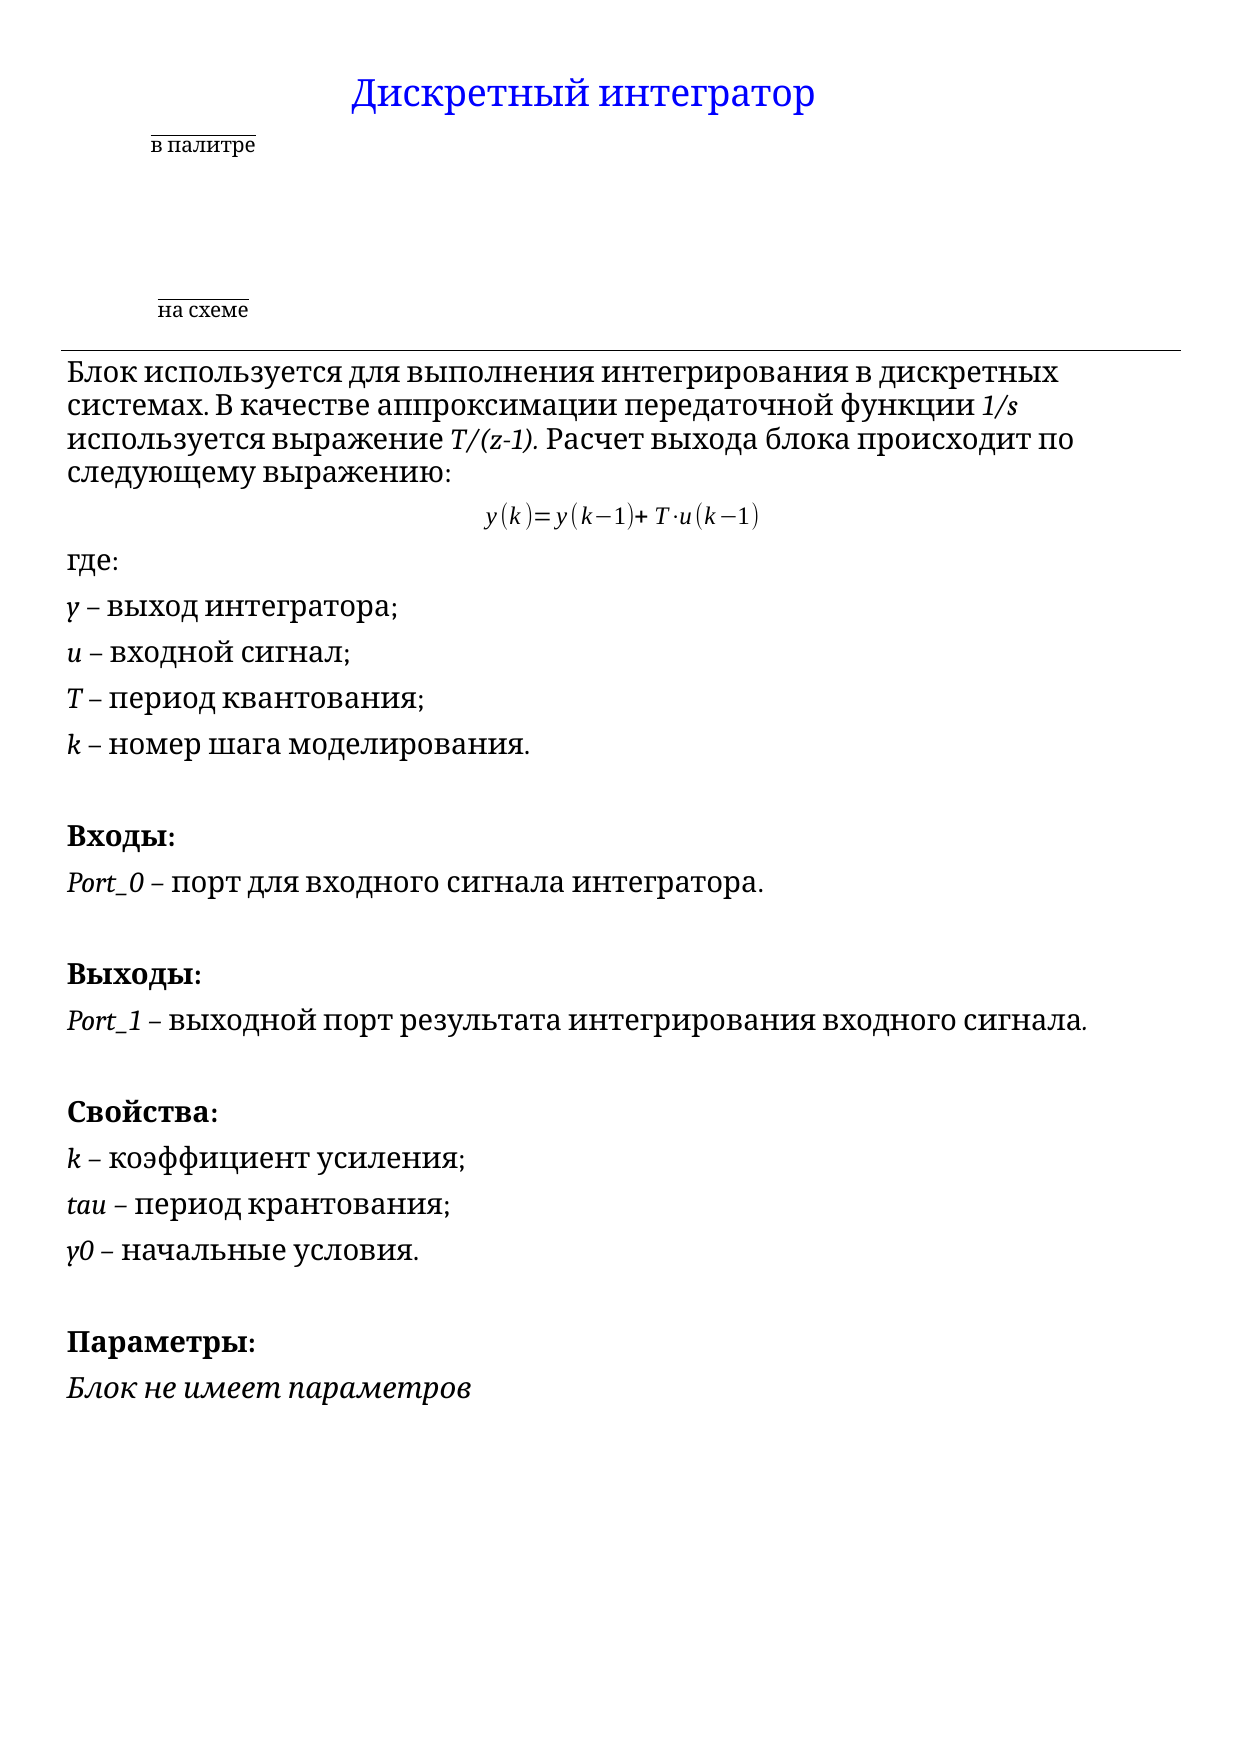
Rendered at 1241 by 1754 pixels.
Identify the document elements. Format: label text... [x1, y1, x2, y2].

table_header [61, 59, 345, 128]
table_cell [345, 129, 1181, 186]
table_cell [345, 186, 1181, 292]
table_cell [61, 186, 345, 292]
table_cell в палитре [61, 129, 345, 186]
table_cell на схеме [61, 293, 345, 350]
table_cell [345, 293, 1181, 350]
table_cell Блок используется для выполнения интегрирования в дискретных системах. В качестве аппроксимации передаточной функции 1/s используется выражение T/(z-1). Расчет выхода блока происходит по следующему выражению: где: y – выход интегратора; u – входной сигнал; T – период квантования; k – номер шага моделирования. Входы: Port_0 – порт для входного сигнала интегратора. Выходы: Port_1 – выходной порт результата интегрирования входного сигнала. Свойства: k – коэффициент усиления; tau – период крантования; y0 – начальные условия. Параметры: Блок не имеет параметров [61, 351, 1181, 1424]
table_header Дискретный интегратор [345, 59, 1181, 128]
